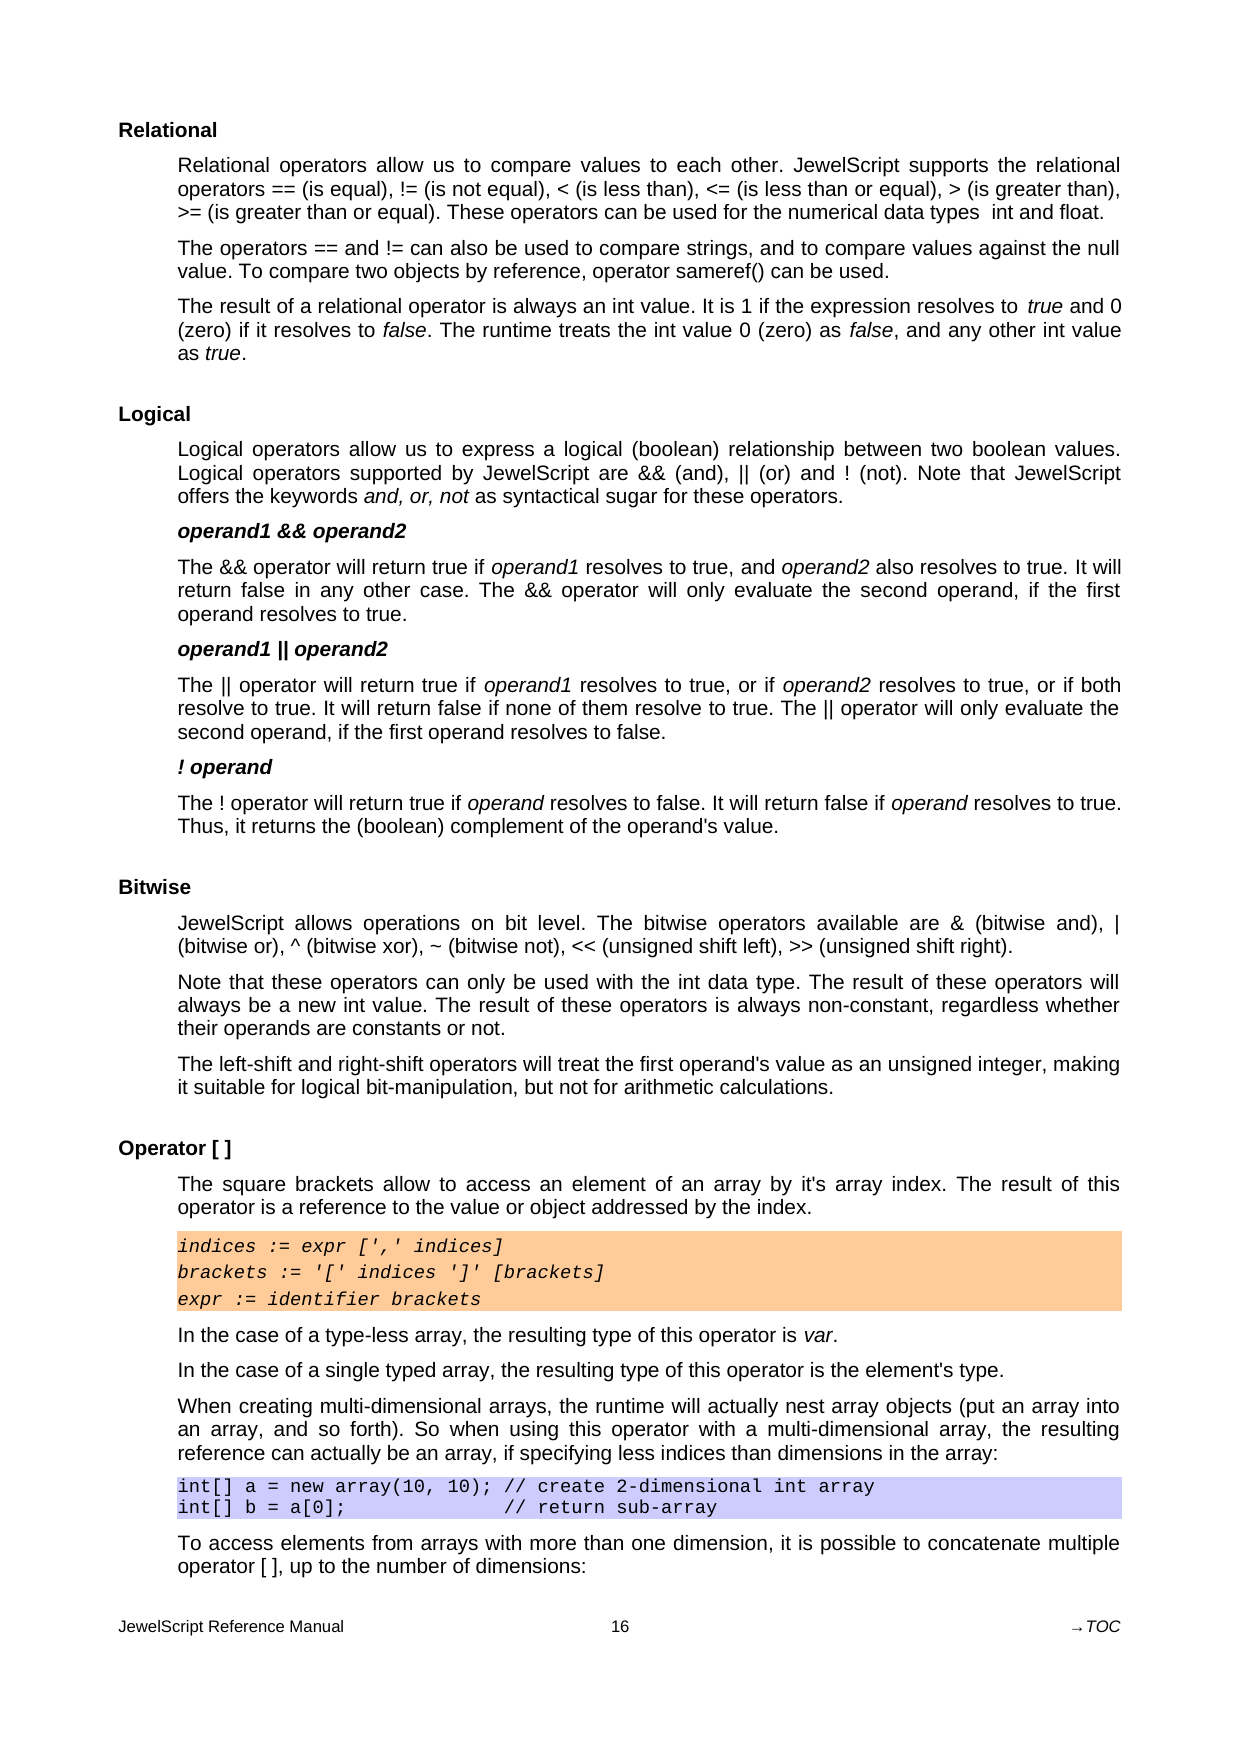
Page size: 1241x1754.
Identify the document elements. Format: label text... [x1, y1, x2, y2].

text operand1 || operand2 [177, 638, 1122, 661]
text When creating multi-dimensional arrays, the runtime will actually nest array objects (put an array into an array, and so forth). So when using this operator with a multi-dimensional array, the resulting reference can actually be an array, if specifying less indices than dimensions in the array: [177, 1395, 1122, 1464]
text int[] a = new array(10, 10); // create 2-dimensional int array int[] b = a[0]; // return sub-array [177, 1477, 1122, 1519]
subtitle Logical [118, 402, 1122, 425]
subtitle Relational [118, 118, 1122, 141]
text The && operator will return true if operand1 resolves to true, and operand2 also resolves to true. It will return false in any other case. The && operator will only evaluate the second operand, if the first operand resolves to true. [177, 556, 1122, 626]
text operand1 && operand2 [177, 520, 1122, 543]
text The || operator will return true if operand1 resolves to true, or if operand2 resolves to true, or if both resolve to true. It will return false if none of them resolve to true. The || operator will only evaluate the second operand, if the first operand resolves to false. [177, 674, 1122, 743]
text Relational operators allow us to compare values to each other. JewelScript supports the relational operators == (is equal), != (is not equal), < (is less than), <= (is less than or equal), > (is greater than), >= (is greater than or equal). These operators can be used for the numerical data types int and float. [177, 154, 1122, 223]
subtitle Bitwise [118, 876, 1122, 899]
text JewelScript allows operations on bit level. The bitwise operators available are & (bitwise and), | (bitwise or), ^ (bitwise xor), ~ (bitwise not), << (unsigned shift left), >> (unsigned shift right). [177, 911, 1122, 958]
text The left-shift and right-shift operators will treat the first operand's value as an unsigned integer, making it suitable for logical bit-manipulation, but not for arithmetic calculations. [177, 1052, 1122, 1099]
text Note that these operators can only be used with the int data type. The result of these operators will always be a new int value. The result of these operators is always non-constant, regardless whether their operands are constants or not. [177, 970, 1122, 1040]
text In the case of a type-less array, the resulting type of this operator is var. [177, 1323, 1122, 1346]
text In the case of a single typed array, the resulting type of this operator is the element's type. [177, 1359, 1122, 1382]
text The ! operator will return true if operand resolves to false. It will return false if operand resolves to true. Thus, it returns the (boolean) complement of the operand's value. [177, 792, 1122, 838]
subtitle Operator [ ] [118, 1136, 1122, 1160]
text To access elements from arrays with more than one dimension, it is possible to concatenate multiple operator [ ], up to the number of dimensions: [177, 1532, 1122, 1578]
text The operators == and != can also be used to compare strings, and to compare values against the null value. To compare two objects by reference, operator sameref() can be used. [177, 236, 1122, 282]
text Logical operators allow us to express a logical (boolean) relationship between two boolean values. Logical operators supported by JewelScript are && (and), || (or) and ! (not). Note that JewelScript offers the keywords and, or, not as syntactical sugar for these operators. [177, 438, 1122, 508]
text The square brackets allow to access an element of an array by it's array index. The result of this operator is a reference to the value or object addressed by the index. [177, 1172, 1122, 1219]
text The result of a relational operator is always an int value. It is 1 if the expression resolves to true and 0 (zero) if it resolves to false. The runtime treats the int value 0 (zero) as false, and any other int value as true. [177, 295, 1122, 365]
text indices := expr [',' indices] brackets := '[' indices ']' [brackets] expr := identifier brackets [177, 1231, 1122, 1311]
text ! operand [177, 756, 1122, 779]
